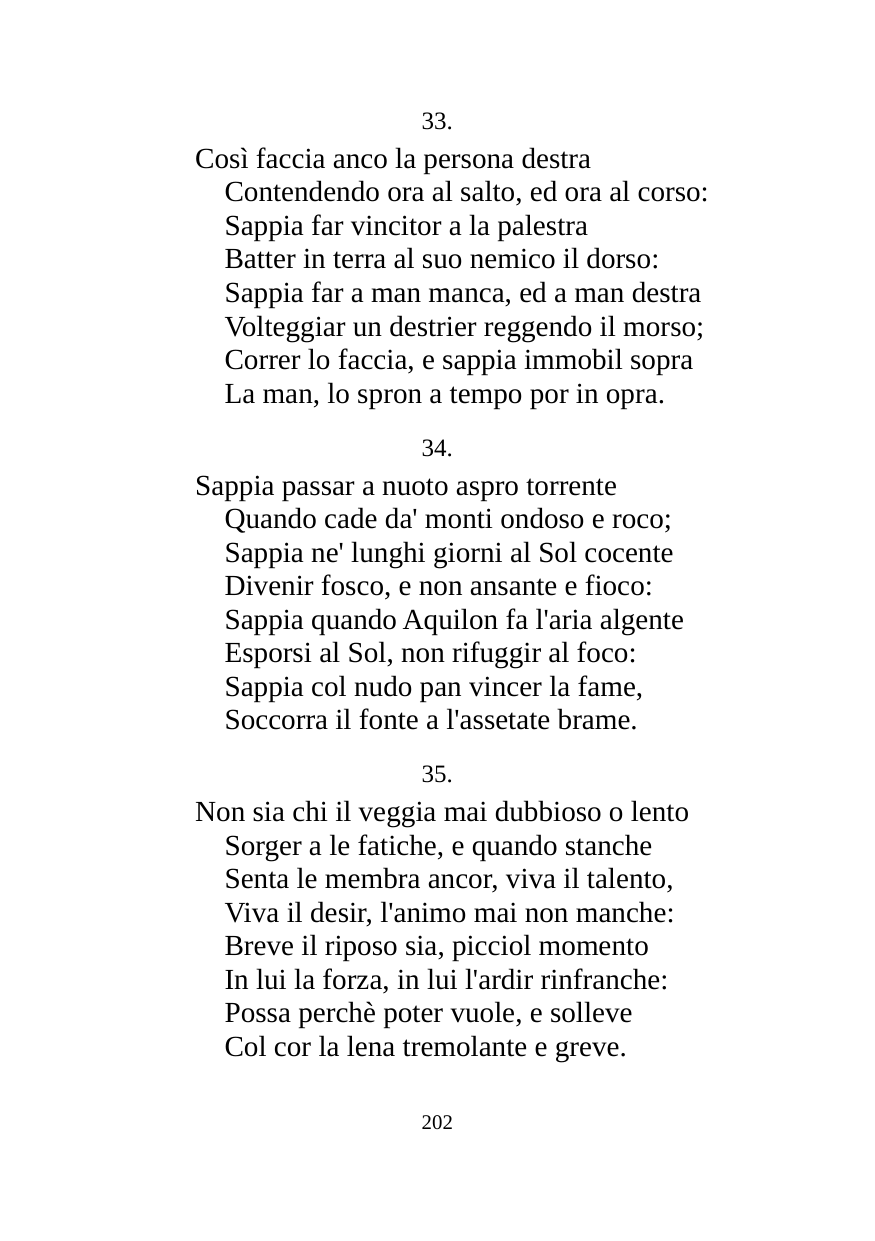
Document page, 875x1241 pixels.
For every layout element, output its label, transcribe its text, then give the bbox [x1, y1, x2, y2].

text Sappia far a man manca, ed a man destra [224, 275, 768, 309]
text Volteggiar un destrier reggendo il morso; [224, 309, 768, 342]
text Breve il riposo sia, picciol momento [224, 928, 768, 962]
text In lui la forza, in lui l'ardir rinfranche: [224, 962, 768, 996]
text Quando cade da' monti ondoso e roco; [224, 501, 768, 535]
text Sappia passar a nuoto aspro torrente [195, 468, 768, 501]
text Sorger a le fatiche, e quando stanche [224, 828, 768, 861]
text Senta le membra ancor, viva il talento, [224, 861, 768, 895]
text Correr lo faccia, e sappia immobil sopra [224, 342, 768, 376]
text Così faccia anco la persona destra [195, 141, 768, 174]
text Possa perchè poter vuole, e solleve [224, 996, 768, 1029]
text Soccorra il fonte a l'assetate brame. [224, 702, 768, 736]
text Col cor la lena tremolante e greve. [224, 1029, 768, 1063]
text Batter in terra al suo nemico il dorso: [224, 242, 768, 275]
text Sappia quando Aquilon fa l'aria algente [224, 602, 768, 635]
text Contendendo ora al salto, ed ora al corso: [224, 174, 768, 208]
text Non sia chi il veggia mai dubbioso o lento [195, 794, 768, 828]
text 34. [106, 433, 768, 462]
text Esporsi al Sol, non rifuggir al foco: [224, 635, 768, 669]
text 33. [106, 106, 768, 135]
text Viva il desir, l'animo mai non manche: [224, 895, 768, 928]
text 35. [106, 759, 768, 788]
text Sappia far vincitor a la palestra [224, 208, 768, 242]
text La man, lo spron a tempo por in opra. [224, 376, 768, 409]
text Divenir fosco, e non ansante e fioco: [224, 568, 768, 602]
text Sappia col nudo pan vincer la fame, [224, 669, 768, 702]
text Sappia ne' lunghi giorni al Sol cocente [224, 535, 768, 568]
